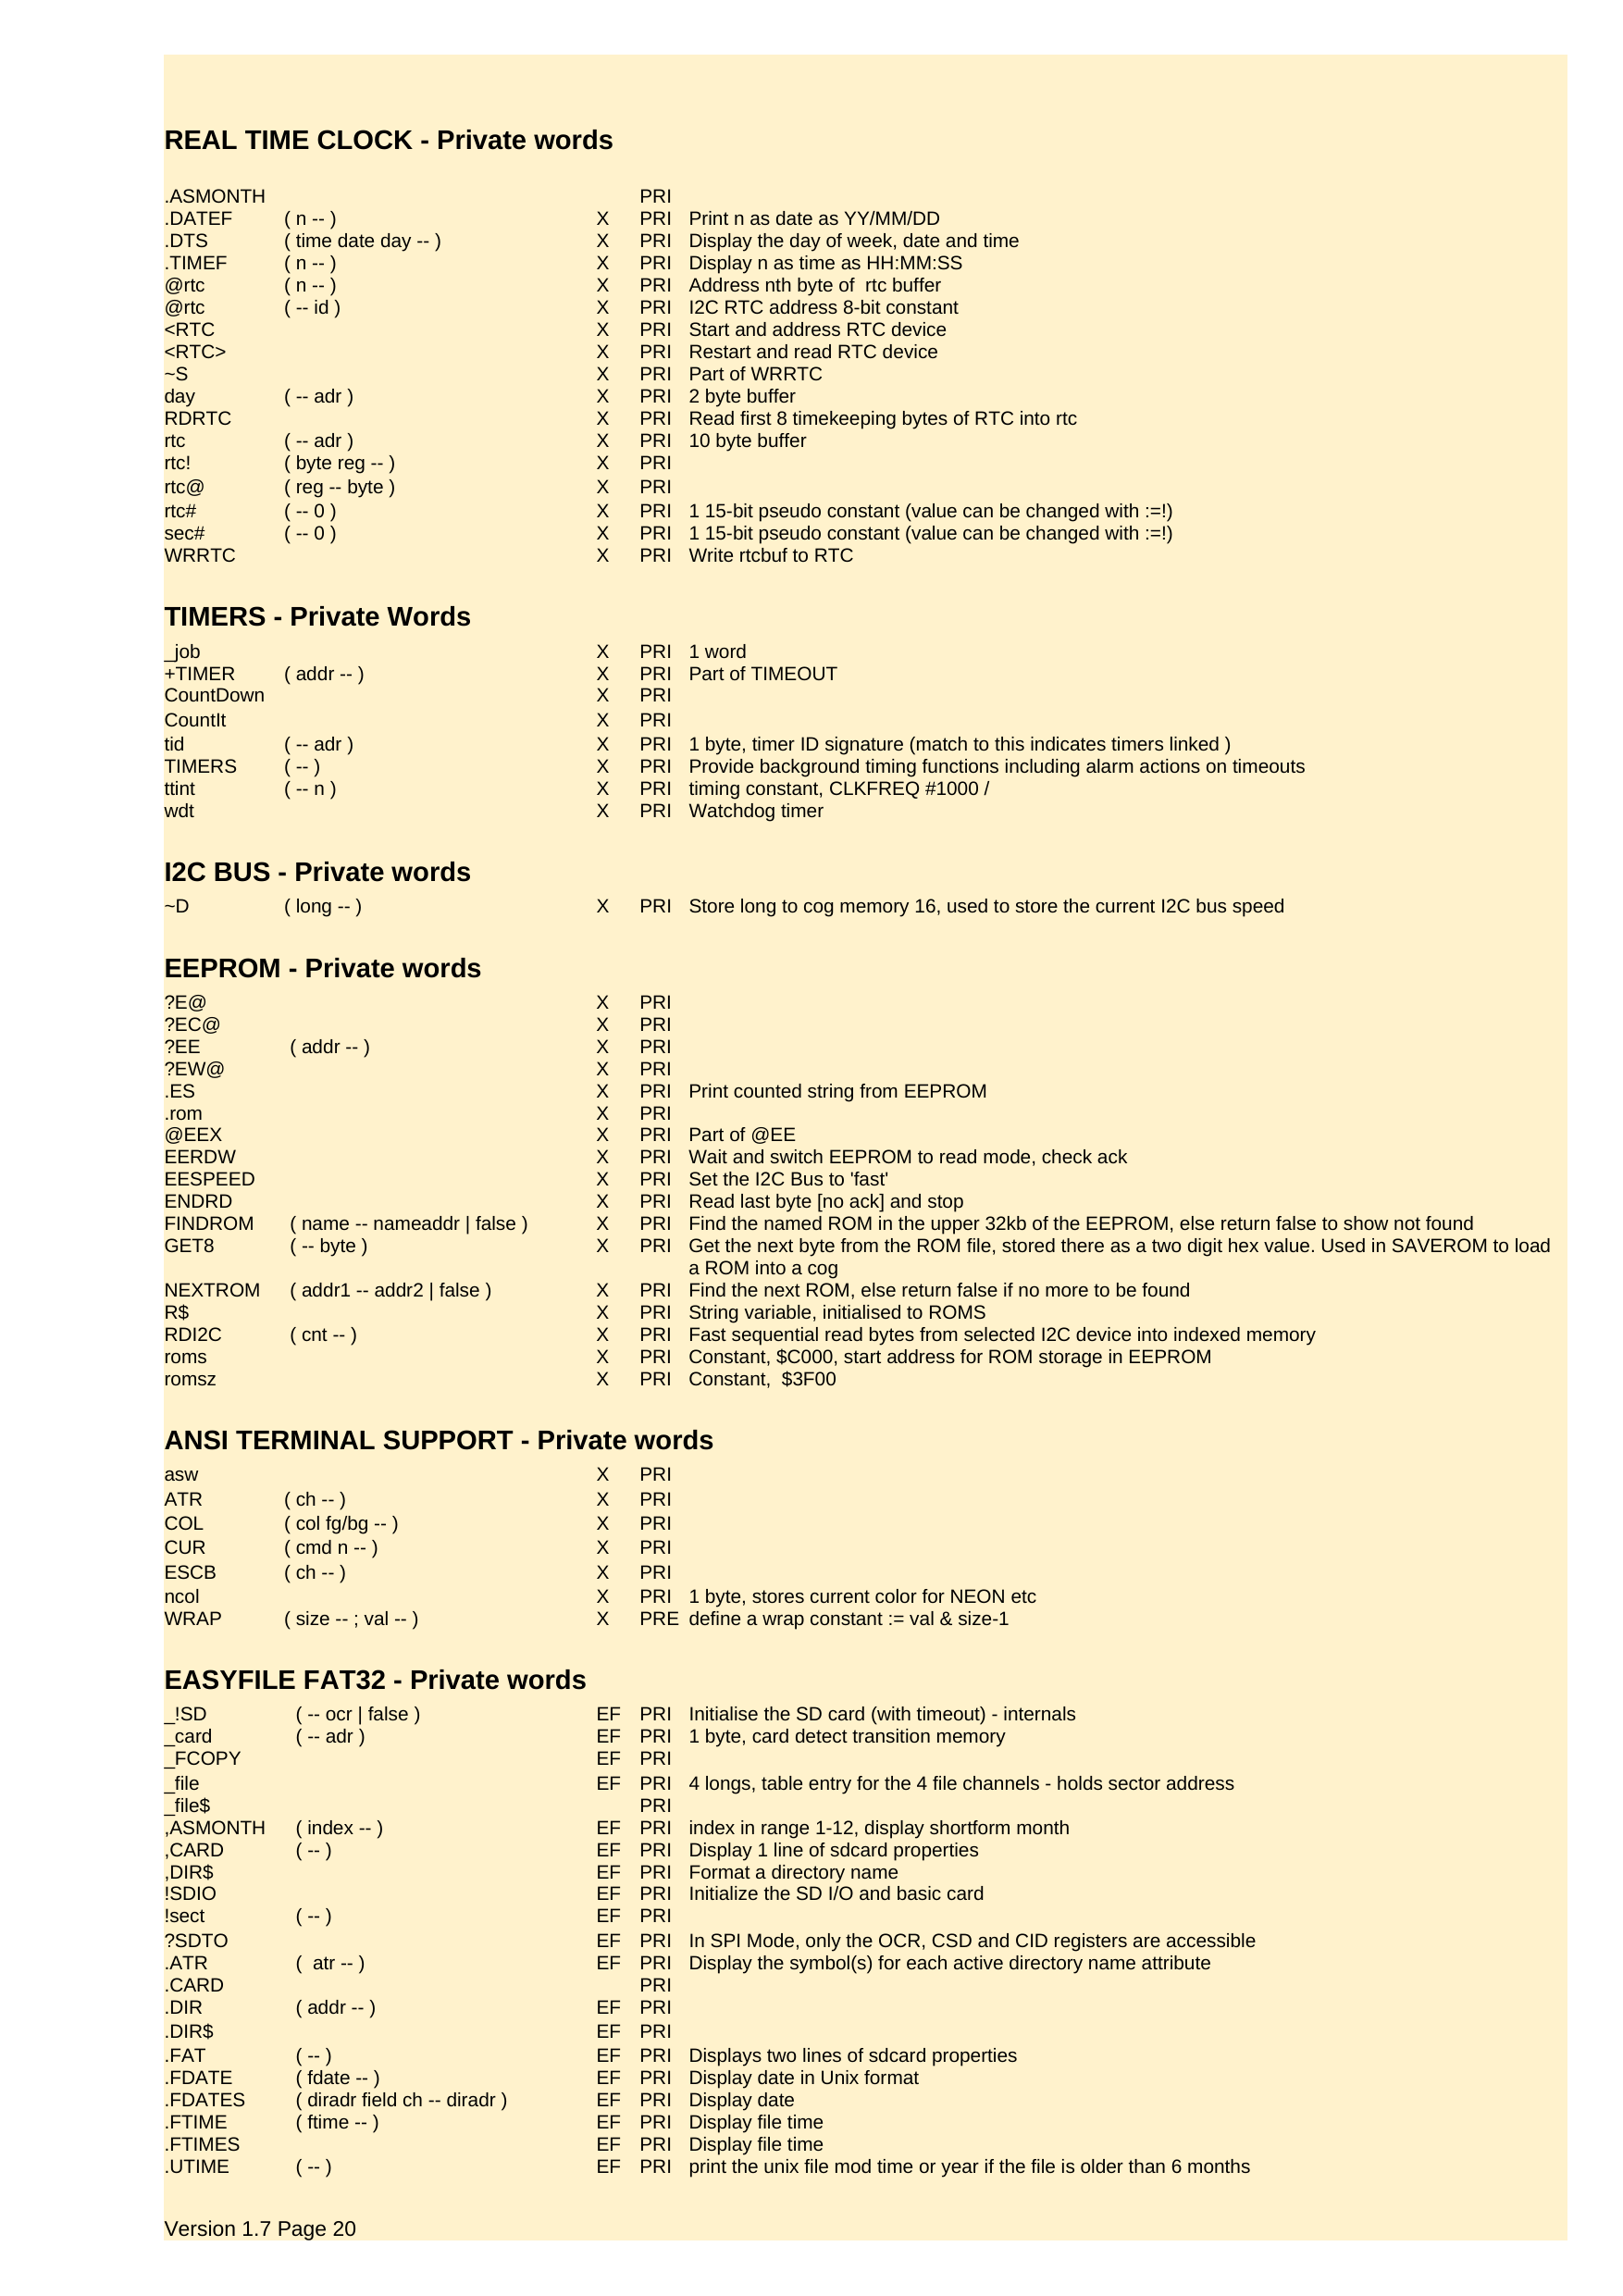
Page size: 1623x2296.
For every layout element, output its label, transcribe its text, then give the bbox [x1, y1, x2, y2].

table_cell String variable, initialised to ROMS [688, 1301, 1567, 1323]
table_cell I2C RTC address 8-bit constant [688, 296, 1567, 318]
table_cell ( -- adr ) [284, 429, 596, 451]
table_cell PRI [639, 1235, 688, 1279]
table_cell PRI [639, 363, 688, 385]
table_cell EF [596, 2044, 639, 2066]
table_cell X [596, 363, 639, 385]
table_cell +TIMER [164, 662, 284, 684]
table_cell X [596, 1101, 639, 1123]
table_cell ( addr -- ) [284, 662, 596, 684]
table_cell Display file time [688, 2133, 1567, 2155]
table_cell .FTIMES [164, 2133, 295, 2155]
table_cell romsz [164, 1368, 290, 1390]
table_cell EF [596, 2111, 639, 2133]
table_cell ( -- adr ) [295, 1725, 596, 1747]
table_cell define a wrap constant := val & size-1 [688, 1607, 1567, 1630]
table_cell ncol [164, 1585, 284, 1607]
table_cell [290, 1123, 596, 1146]
table_cell ( n -- ) [284, 252, 596, 274]
table_cell [295, 1747, 596, 1771]
table_cell ( -- adr ) [284, 385, 596, 406]
table_cell Find the named ROM in the upper 32kb of the EEPROM, else return false to show not found [688, 1212, 1567, 1235]
table_cell NEXTROM [164, 1279, 290, 1301]
table_cell X [596, 544, 639, 566]
table_cell _card [164, 1725, 295, 1747]
table_cell _file$ [164, 1794, 295, 1816]
table_cell Read first 8 timekeeping bytes of RTC into rtc [688, 407, 1567, 428]
table_cell PRI [639, 1860, 688, 1882]
table_cell [688, 709, 1567, 733]
table_cell ( byte reg -- ) [284, 452, 596, 476]
table_cell PRI [639, 1952, 688, 1973]
table_cell [290, 1346, 596, 1368]
table_header Initialise the SD card (with timeout) - internals [688, 1703, 1567, 1725]
table_cell Restart and read RTC device [688, 341, 1567, 363]
table_cell PRI [639, 1817, 688, 1838]
table_cell PRI [639, 2155, 688, 2178]
table_cell [290, 1146, 596, 1168]
table_cell PRI [639, 1882, 688, 1905]
table_cell .FDATES [164, 2089, 295, 2111]
table_cell ( -- byte ) [290, 1235, 596, 1279]
table_header _job [164, 639, 284, 662]
table_cell [284, 407, 596, 428]
table_cell X [596, 274, 639, 296]
table_cell X [596, 1190, 639, 1212]
table_cell PRI [639, 1512, 688, 1536]
table_cell PRI [639, 1772, 688, 1793]
table_cell [688, 684, 1567, 709]
table_cell X [596, 452, 639, 476]
table_cell PRI [639, 777, 688, 800]
table_cell RDI2C [164, 1323, 290, 1346]
table_header [688, 991, 1567, 1012]
table_cell [290, 1013, 596, 1035]
table_cell _file [164, 1772, 295, 1793]
table_header PRI [639, 1463, 688, 1487]
table_cell Set the I2C Bus to 'fast' [688, 1168, 1567, 1190]
table_cell ( -- adr ) [284, 733, 596, 755]
table_cell X [596, 709, 639, 733]
table_cell PRI [639, 1036, 688, 1057]
table_cell Part of TIMEOUT [688, 662, 1567, 684]
table_cell [295, 1930, 596, 1951]
table_cell ?SDTO [164, 1930, 295, 1951]
table_cell 1 15-bit pseudo constant (value can be changed with :=!) [688, 522, 1567, 544]
table_cell X [596, 800, 639, 822]
table_cell Display the day of week, date and time [688, 230, 1567, 252]
table_cell PRI [639, 755, 688, 777]
table_cell .rom [164, 1101, 290, 1123]
table_cell X [596, 1561, 639, 1585]
table_cell In SPI Mode, only the OCR, CSD and CID registers are accessible [688, 1930, 1567, 1951]
table_cell PRI [639, 1995, 688, 2020]
table_cell CountIt [164, 709, 284, 733]
table_cell [295, 1772, 596, 1793]
table_cell !sect [164, 1905, 295, 1929]
subtitle I2C BUS - Private words [164, 856, 1567, 887]
table_cell 1 15-bit pseudo constant (value can be changed with :=!) [688, 500, 1567, 522]
table_cell Part of @EE [688, 1123, 1567, 1146]
table_cell ( addr -- ) [290, 1036, 596, 1057]
table_cell .ATR [164, 1952, 295, 1973]
table_cell ( atr -- ) [295, 1952, 596, 1973]
table_cell EF [596, 1995, 639, 2020]
table_cell .DIR [164, 1995, 295, 2020]
table_cell .ES [164, 1079, 290, 1101]
table_cell X [596, 1146, 639, 1168]
table_cell day [164, 385, 284, 406]
table_cell PRI [639, 252, 688, 274]
table_cell .CARD [164, 1974, 295, 1995]
table_cell PRI [639, 452, 688, 476]
table_cell PRI [639, 1747, 688, 1771]
table_cell GET8 [164, 1235, 290, 1279]
table_cell PRI [639, 1323, 688, 1346]
table_cell Constant, $3F00 [688, 1368, 1567, 1390]
table_cell @rtc [164, 274, 284, 296]
table_cell PRI [639, 1212, 688, 1235]
table_cell ~S [164, 363, 284, 385]
table_cell ( -- n ) [284, 777, 596, 800]
table_cell PRI [639, 2066, 688, 2089]
table_cell PRI [639, 1536, 688, 1561]
table_cell PRI [639, 407, 688, 428]
table_cell X [596, 1488, 639, 1512]
table_cell X [596, 230, 639, 252]
table_cell PRI [639, 1279, 688, 1301]
table_cell EF [596, 1747, 639, 1771]
table_header X [596, 895, 639, 917]
table_cell PRI [639, 1488, 688, 1512]
table_cell ?EC@ [164, 1013, 290, 1035]
table_cell Print n as date as YY/MM/DD [688, 207, 1567, 230]
table_cell 2 byte buffer [688, 385, 1567, 406]
table_cell X [596, 341, 639, 363]
table_cell sec# [164, 522, 284, 544]
table_cell PRI [639, 1794, 688, 1816]
table_cell R$ [164, 1301, 290, 1323]
table_cell [284, 684, 596, 709]
table_cell <RTC [164, 318, 284, 341]
table_cell ( addr -- ) [295, 1995, 596, 2020]
table_cell [284, 709, 596, 733]
table_cell .UTIME [164, 2155, 295, 2178]
table_cell ( size -- ; val -- ) [284, 1607, 596, 1630]
table_cell EESPEED [164, 1168, 290, 1190]
table_cell Part of WRRTC [688, 363, 1567, 385]
table_cell EF [596, 2133, 639, 2155]
table_cell PRI [639, 2133, 688, 2155]
table_cell rtc! [164, 452, 284, 476]
table_header [596, 185, 639, 207]
table_cell X [596, 252, 639, 274]
table_cell Provide background timing functions including alarm actions on timeouts [688, 755, 1567, 777]
table_cell PRI [639, 1346, 688, 1368]
table_cell timing constant, CLKFREQ #1000 / [688, 777, 1567, 800]
table_cell .TIMEF [164, 252, 284, 274]
table_cell ( -- ) [295, 1905, 596, 1929]
table_cell [688, 476, 1567, 500]
table_cell [284, 363, 596, 385]
table_cell .DIR$ [164, 2020, 295, 2044]
table_cell ( ch -- ) [284, 1488, 596, 1512]
table_cell EF [596, 1860, 639, 1882]
table_cell .FAT [164, 2044, 295, 2066]
table_header [688, 185, 1567, 207]
table_cell [290, 1058, 596, 1079]
table_cell index in range 1-12, display shortform month [688, 1817, 1567, 1838]
table_cell PRI [639, 522, 688, 544]
table_cell Get the next byte from the ROM file, stored there as a two digit hex value. Used in SAVEROM to load a ROM into a cog [688, 1235, 1567, 1279]
table_cell ,CARD [164, 1838, 295, 1860]
table_cell rtc# [164, 500, 284, 522]
table_cell @rtc [164, 296, 284, 318]
table_cell X [596, 1368, 639, 1390]
table_cell tid [164, 733, 284, 755]
table_cell X [596, 1323, 639, 1346]
table_cell EERDW [164, 1146, 290, 1168]
table_header PRI [639, 991, 688, 1012]
table_cell [290, 1301, 596, 1323]
table_cell Read last byte [no ack] and stop [688, 1190, 1567, 1212]
table_cell WRRTC [164, 544, 284, 566]
table_cell PRI [639, 1905, 688, 1929]
table_cell PRI [639, 1168, 688, 1190]
table_cell PRI [639, 230, 688, 252]
table_header Store long to cog memory 16, used to store the current I2C bus speed [688, 895, 1567, 917]
table_header PRI [639, 185, 688, 207]
table_cell ESCB [164, 1561, 284, 1585]
subtitle ANSI TERMINAL SUPPORT - Private words [164, 1424, 1567, 1456]
table_cell rtc [164, 429, 284, 451]
table_cell [284, 318, 596, 341]
table_cell 4 longs, table entry for the 4 file channels - holds sector address [688, 1772, 1567, 1793]
table_cell [688, 1488, 1567, 1512]
subtitle EASYFILE FAT32 - Private words [164, 1664, 1567, 1695]
table_cell 1 byte, stores current color for NEON etc [688, 1585, 1567, 1607]
table_cell X [596, 733, 639, 755]
table_header ?E@ [164, 991, 290, 1012]
table_cell X [596, 1536, 639, 1561]
table_cell ?EE [164, 1036, 290, 1057]
table_header ~D [164, 895, 284, 917]
table_cell Display n as time as HH:MM:SS [688, 252, 1567, 274]
table_header ( -- ocr | false ) [295, 1703, 596, 1725]
table_cell [284, 341, 596, 363]
table_cell X [596, 755, 639, 777]
table_cell .DTS [164, 230, 284, 252]
table_cell X [596, 1168, 639, 1190]
table_header X [596, 1463, 639, 1487]
table_cell PRI [639, 274, 688, 296]
table_cell Find the next ROM, else return false if no more to be found [688, 1279, 1567, 1301]
table_cell Initialize the SD I/O and basic card [688, 1882, 1567, 1905]
table_cell rtc@ [164, 476, 284, 500]
table_cell EF [596, 2020, 639, 2044]
table_cell Display file time [688, 2111, 1567, 2133]
table_cell Constant, $C000, start address for ROM storage in EEPROM [688, 1346, 1567, 1368]
table_cell X [596, 1013, 639, 1035]
table_cell X [596, 407, 639, 428]
table_cell ( -- ) [295, 2155, 596, 2178]
table_cell [688, 1058, 1567, 1079]
table_cell [290, 1101, 596, 1123]
table_cell [295, 1974, 596, 1995]
table_cell X [596, 429, 639, 451]
table_cell ( -- ) [295, 2044, 596, 2066]
table_cell ( -- ) [295, 1838, 596, 1860]
table_cell .DATEF [164, 207, 284, 230]
table_cell [688, 1013, 1567, 1035]
table_cell X [596, 1346, 639, 1368]
table_cell X [596, 500, 639, 522]
table_cell [290, 1079, 596, 1101]
table_cell <RTC> [164, 341, 284, 363]
table_cell PRI [639, 1058, 688, 1079]
table_cell ( fdate -- ) [295, 2066, 596, 2089]
table_cell PRI [639, 385, 688, 406]
table_header [688, 1463, 1567, 1487]
table_cell EF [596, 2155, 639, 2178]
table_cell [688, 1747, 1567, 1771]
table_cell .FDATE [164, 2066, 295, 2089]
table_cell _FCOPY [164, 1747, 295, 1771]
table_cell roms [164, 1346, 290, 1368]
table_cell PRI [639, 341, 688, 363]
table_header asw [164, 1463, 284, 1487]
table_cell EF [596, 2089, 639, 2111]
table_cell X [596, 1301, 639, 1323]
table_cell [688, 2020, 1567, 2044]
table_cell X [596, 318, 639, 341]
table_cell ,DIR$ [164, 1860, 295, 1882]
table_cell [295, 2020, 596, 2044]
table_cell X [596, 1058, 639, 1079]
table_cell [688, 1512, 1567, 1536]
table_cell PRI [639, 800, 688, 822]
table_cell X [596, 1123, 639, 1146]
table_cell X [596, 662, 639, 684]
table_cell X [596, 1079, 639, 1101]
table_cell PRI [639, 1368, 688, 1390]
table_cell EF [596, 1838, 639, 1860]
table_cell EF [596, 1882, 639, 1905]
table_header [290, 991, 596, 1012]
table_cell ttint [164, 777, 284, 800]
table_cell EF [596, 1952, 639, 1973]
table_cell .FTIME [164, 2111, 295, 2133]
table_header _!SD [164, 1703, 295, 1725]
table_cell [596, 1794, 639, 1816]
table_cell PRI [639, 1725, 688, 1747]
table_cell COL [164, 1512, 284, 1536]
table_cell PRI [639, 500, 688, 522]
table_cell PRI [639, 1974, 688, 1995]
table_cell EF [596, 1817, 639, 1838]
table_cell Displays two lines of sdcard properties [688, 2044, 1567, 2066]
table_cell WRAP [164, 1607, 284, 1630]
table_header PRI [639, 895, 688, 917]
table_cell X [596, 684, 639, 709]
table_cell PRI [639, 733, 688, 755]
table_cell Format a directory name [688, 1860, 1567, 1882]
subtitle EEPROM - Private words [164, 952, 1567, 983]
table_cell Start and address RTC device [688, 318, 1567, 341]
table_cell PRI [639, 1561, 688, 1585]
table_cell Print counted string from EEPROM [688, 1079, 1567, 1101]
table_cell ( addr1 -- addr2 | false ) [290, 1279, 596, 1301]
table_cell PRI [639, 296, 688, 318]
table_cell 1 byte, card detect transition memory [688, 1725, 1567, 1747]
table_cell PRI [639, 2020, 688, 2044]
table_cell RDRTC [164, 407, 284, 428]
table_cell ( ch -- ) [284, 1561, 596, 1585]
table_cell X [596, 296, 639, 318]
table_header [284, 185, 596, 207]
table_cell ( n -- ) [284, 274, 596, 296]
table_cell X [596, 385, 639, 406]
table_cell [688, 1905, 1567, 1929]
table_cell 10 byte buffer [688, 429, 1567, 451]
table_header PRI [639, 639, 688, 662]
table_cell Write rtcbuf to RTC [688, 544, 1567, 566]
table_cell ( -- 0 ) [284, 500, 596, 522]
table_cell Wait and switch EEPROM to read mode, check ack [688, 1146, 1567, 1168]
table_cell PRI [639, 318, 688, 341]
table_cell [290, 1190, 596, 1212]
table_cell @EEX [164, 1123, 290, 1146]
table_header .ASMONTH [164, 185, 284, 207]
table_cell PRI [639, 2111, 688, 2133]
table_cell PRI [639, 1838, 688, 1860]
table_cell X [596, 1585, 639, 1607]
table_cell PRI [639, 207, 688, 230]
table_cell PRI [639, 1079, 688, 1101]
table_cell CountDown [164, 684, 284, 709]
table_cell X [596, 1235, 639, 1279]
table_cell PRI [639, 1013, 688, 1035]
table_cell PRI [639, 709, 688, 733]
table_cell X [596, 777, 639, 800]
table_cell PRI [639, 662, 688, 684]
table_cell X [596, 1279, 639, 1301]
table_cell [284, 544, 596, 566]
table_cell X [596, 522, 639, 544]
table_cell [290, 1368, 596, 1390]
table_cell Fast sequential read bytes from selected I2C device into indexed memory [688, 1323, 1567, 1346]
table_cell ( col fg/bg -- ) [284, 1512, 596, 1536]
table_cell PRI [639, 1585, 688, 1607]
table_cell EF [596, 1725, 639, 1747]
table_cell X [596, 1512, 639, 1536]
table_cell PRI [639, 684, 688, 709]
table_cell 1 byte, timer ID signature (match to this indicates timers linked ) [688, 733, 1567, 755]
table_header X [596, 991, 639, 1012]
table_cell PRI [639, 544, 688, 566]
table_cell PRI [639, 476, 688, 500]
table_cell [596, 1974, 639, 1995]
table_header 1 word [688, 639, 1567, 662]
table_cell X [596, 1607, 639, 1630]
table_cell ( time date day -- ) [284, 230, 596, 252]
table_cell X [596, 1036, 639, 1057]
table_cell ( reg -- byte ) [284, 476, 596, 500]
table_header ( long -- ) [284, 895, 596, 917]
table_header [284, 639, 596, 662]
table_cell [688, 1995, 1567, 2020]
table_cell PRI [639, 1123, 688, 1146]
table_cell PRI [639, 2089, 688, 2111]
table_cell [688, 1036, 1567, 1057]
table_cell [688, 1794, 1567, 1816]
table_cell ( cmd n -- ) [284, 1536, 596, 1561]
table_cell ( -- id ) [284, 296, 596, 318]
table_cell Watchdog timer [688, 800, 1567, 822]
table_cell X [596, 476, 639, 500]
subtitle REAL TIME CLOCK - Private words [164, 124, 1567, 155]
table_cell [688, 1101, 1567, 1123]
table_cell PRI [639, 1101, 688, 1123]
table_cell X [596, 207, 639, 230]
table_cell Display date [688, 2089, 1567, 2111]
table_cell PRI [639, 1301, 688, 1323]
table_cell wdt [164, 800, 284, 822]
table_cell ( ftime -- ) [295, 2111, 596, 2133]
table_cell PRI [639, 1190, 688, 1212]
table_header [284, 1463, 596, 1487]
table_cell Display date in Unix format [688, 2066, 1567, 2089]
table_cell PRI [639, 1146, 688, 1168]
table_cell [295, 1882, 596, 1905]
table_cell Address nth byte of rtc buffer [688, 274, 1567, 296]
table_header EF [596, 1703, 639, 1725]
table_cell EF [596, 1772, 639, 1793]
table_cell ?EW@ [164, 1058, 290, 1079]
table_cell PRI [639, 1930, 688, 1951]
table_cell ( -- 0 ) [284, 522, 596, 544]
table_cell [295, 1860, 596, 1882]
table_cell EF [596, 2066, 639, 2089]
table_cell EF [596, 1930, 639, 1951]
table_cell ( n -- ) [284, 207, 596, 230]
table_header PRI [639, 1703, 688, 1725]
table_cell PRI [639, 2044, 688, 2066]
table_cell FINDROM [164, 1212, 290, 1235]
table_cell TIMERS [164, 755, 284, 777]
table_cell ( cnt -- ) [290, 1323, 596, 1346]
table_cell !SDIO [164, 1882, 295, 1905]
table_cell X [596, 1212, 639, 1235]
table_cell [688, 1561, 1567, 1585]
table_cell [688, 1974, 1567, 1995]
table_cell ATR [164, 1488, 284, 1512]
table_cell [295, 2133, 596, 2155]
table_cell CUR [164, 1536, 284, 1561]
table_cell [688, 1536, 1567, 1561]
table_cell [290, 1168, 596, 1190]
table_cell ,ASMONTH [164, 1817, 295, 1838]
table_cell PRI [639, 429, 688, 451]
table_cell ( name -- nameaddr | false ) [290, 1212, 596, 1235]
table_cell print the unix file mod time or year if the file is older than 6 months [688, 2155, 1567, 2178]
table_cell ( index -- ) [295, 1817, 596, 1838]
table_cell [284, 800, 596, 822]
subtitle TIMERS - Private Words [164, 601, 1567, 632]
table_cell [284, 1585, 596, 1607]
table_cell [688, 452, 1567, 476]
table_cell [295, 1794, 596, 1816]
table_cell ( -- ) [284, 755, 596, 777]
table_cell Display the symbol(s) for each active directory name attribute [688, 1952, 1567, 1973]
table_cell PRE [639, 1607, 688, 1630]
table_cell ENDRD [164, 1190, 290, 1212]
table_cell EF [596, 1905, 639, 1929]
table_cell ( diradr field ch -- diradr ) [295, 2089, 596, 2111]
table_header X [596, 639, 639, 662]
table_cell Display 1 line of sdcard properties [688, 1838, 1567, 1860]
